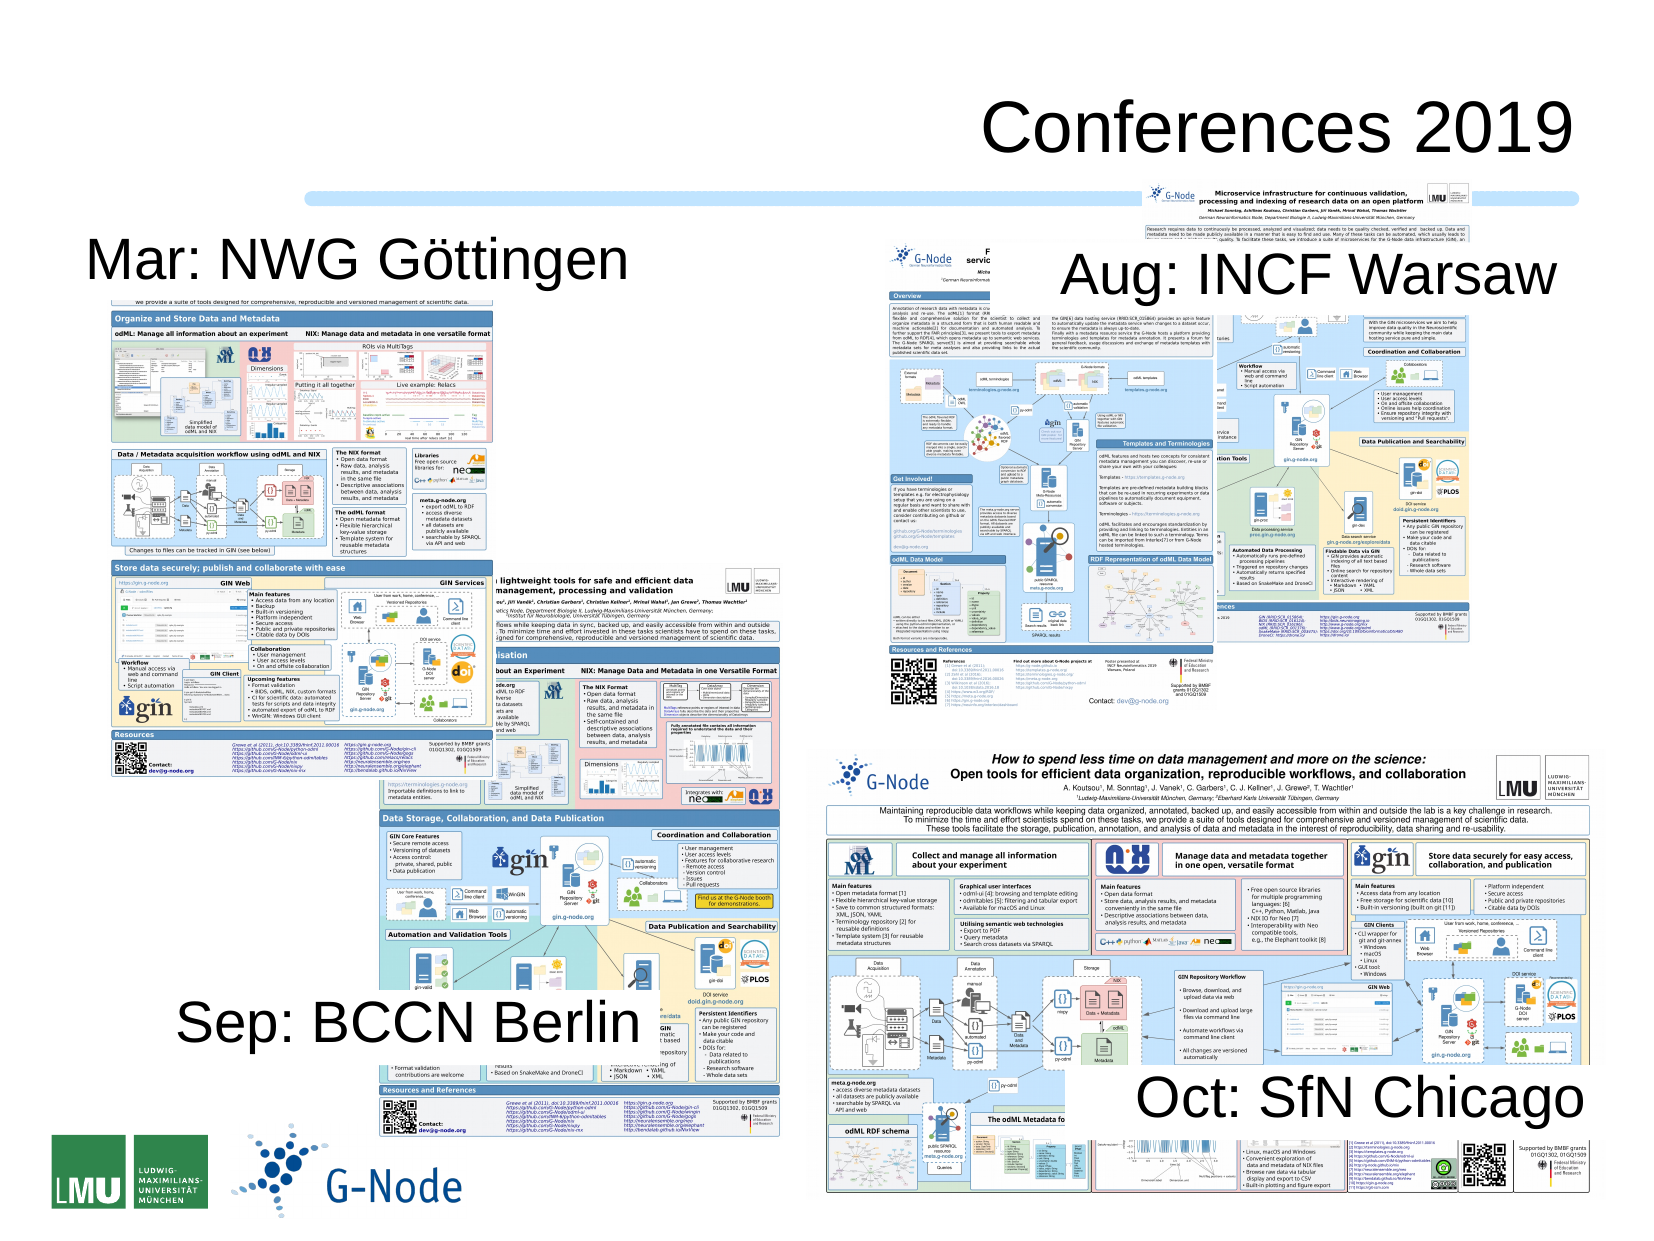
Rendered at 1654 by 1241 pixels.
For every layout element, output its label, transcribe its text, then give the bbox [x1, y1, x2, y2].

picture [806, 749, 1606, 1200]
list Mar: NWG Göttingen [15, 227, 661, 301]
picture [885, 179, 1472, 710]
text_box Conferences 2019 [87, 30, 1576, 226]
picture [107, 301, 783, 1219]
list Aug: INCF Warsaw [990, 242, 1606, 316]
list Sep: BCCN Berlin [105, 990, 661, 1066]
list Oct: SfN Chicago [1065, 1065, 1636, 1141]
